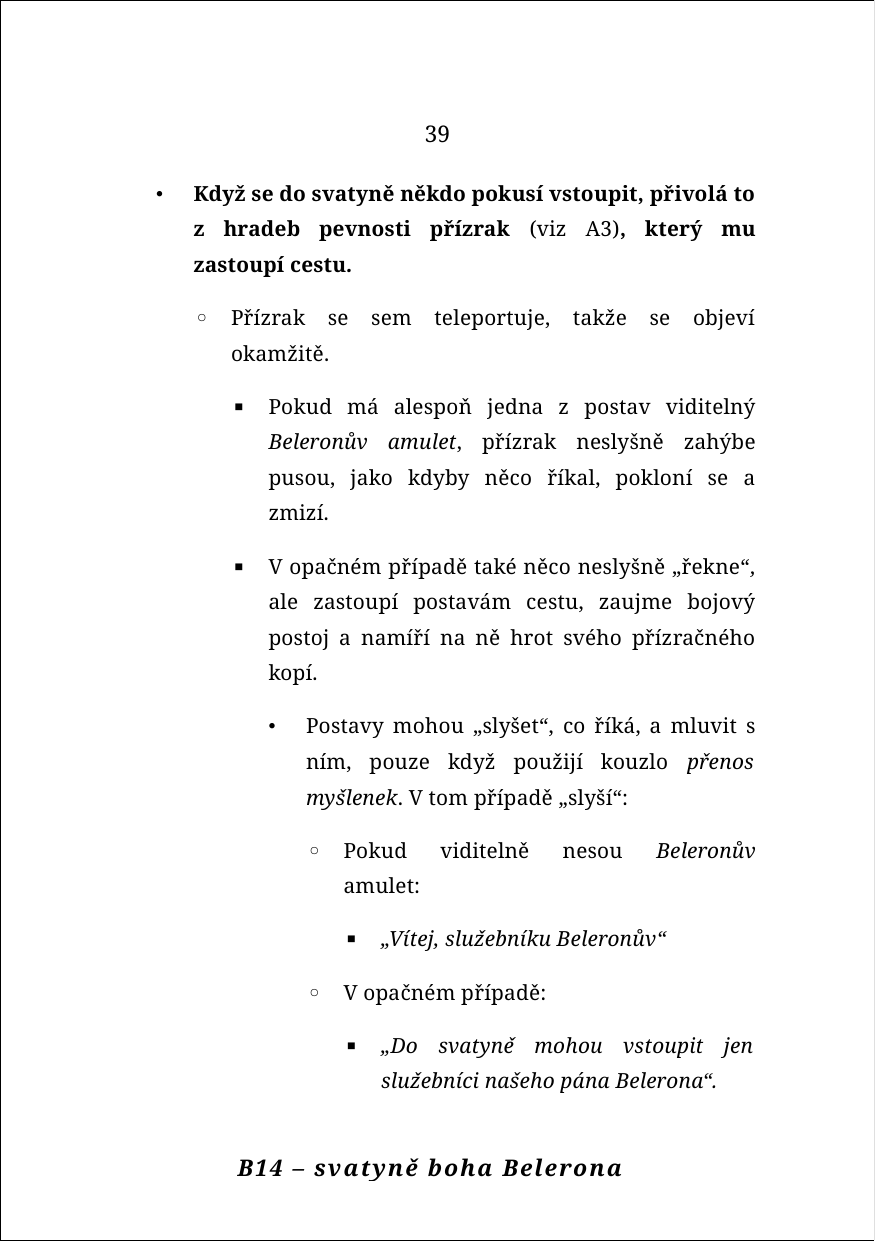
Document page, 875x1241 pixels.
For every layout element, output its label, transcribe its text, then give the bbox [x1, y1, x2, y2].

list Pokud viditelně nesou Beleronův amulet: [306, 836, 756, 900]
list Pokud má alespoň jedna z postav viditelný Beleronův amulet, přízrak neslyšně zahýbe pusou, jako kdyby něco říkal, pokloní se a zmizí. [231, 392, 756, 527]
list Když se do svatyně někdo pokusí vstoupit, přivolá to z hradeb pevnosti přízrak (viz A3), který mu zastoupí cestu. [156, 179, 756, 278]
list V opačném případě: [306, 978, 756, 1006]
list Postavy mohou „slyšet“, co říká, a mluvit s ním, pouze když použijí kouzlo přenos myšlenek. V tom případě „slyší“: [268, 712, 756, 811]
list V opačném případě také něco neslyšně „řekne“, ale zastoupí postavám cestu, zaujme bojový postoj a namíří na ně hrot svého přízračného kopí. [231, 552, 756, 687]
list Přízrak se sem teleportuje, takže se objeví okamžitě. [193, 303, 756, 367]
list „Do svatyně mohou vstoupit jen služebníci našeho pána Belerona“. [343, 1031, 756, 1095]
list „Vítej, služebníku Beleronův“ [343, 924, 756, 953]
